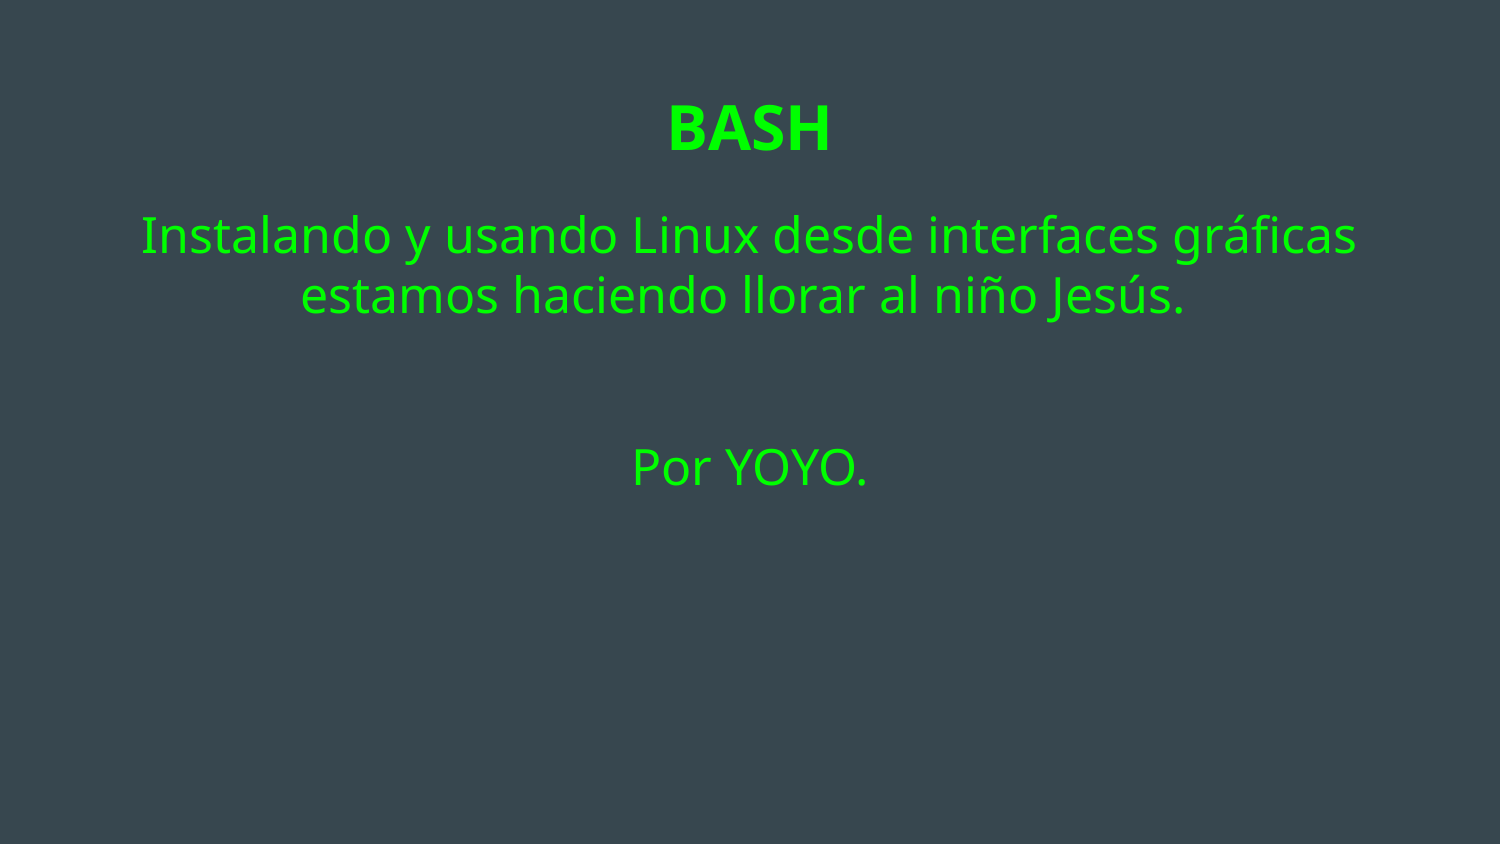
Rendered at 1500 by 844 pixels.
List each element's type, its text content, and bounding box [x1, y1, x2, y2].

title BASH [51, 72, 1449, 167]
list Instalando y usando Linux desde interfaces gráficas estamos haciendo llorar al niño Jesús. ‬﻿ Por YOYO. [51, 189, 1449, 750]
